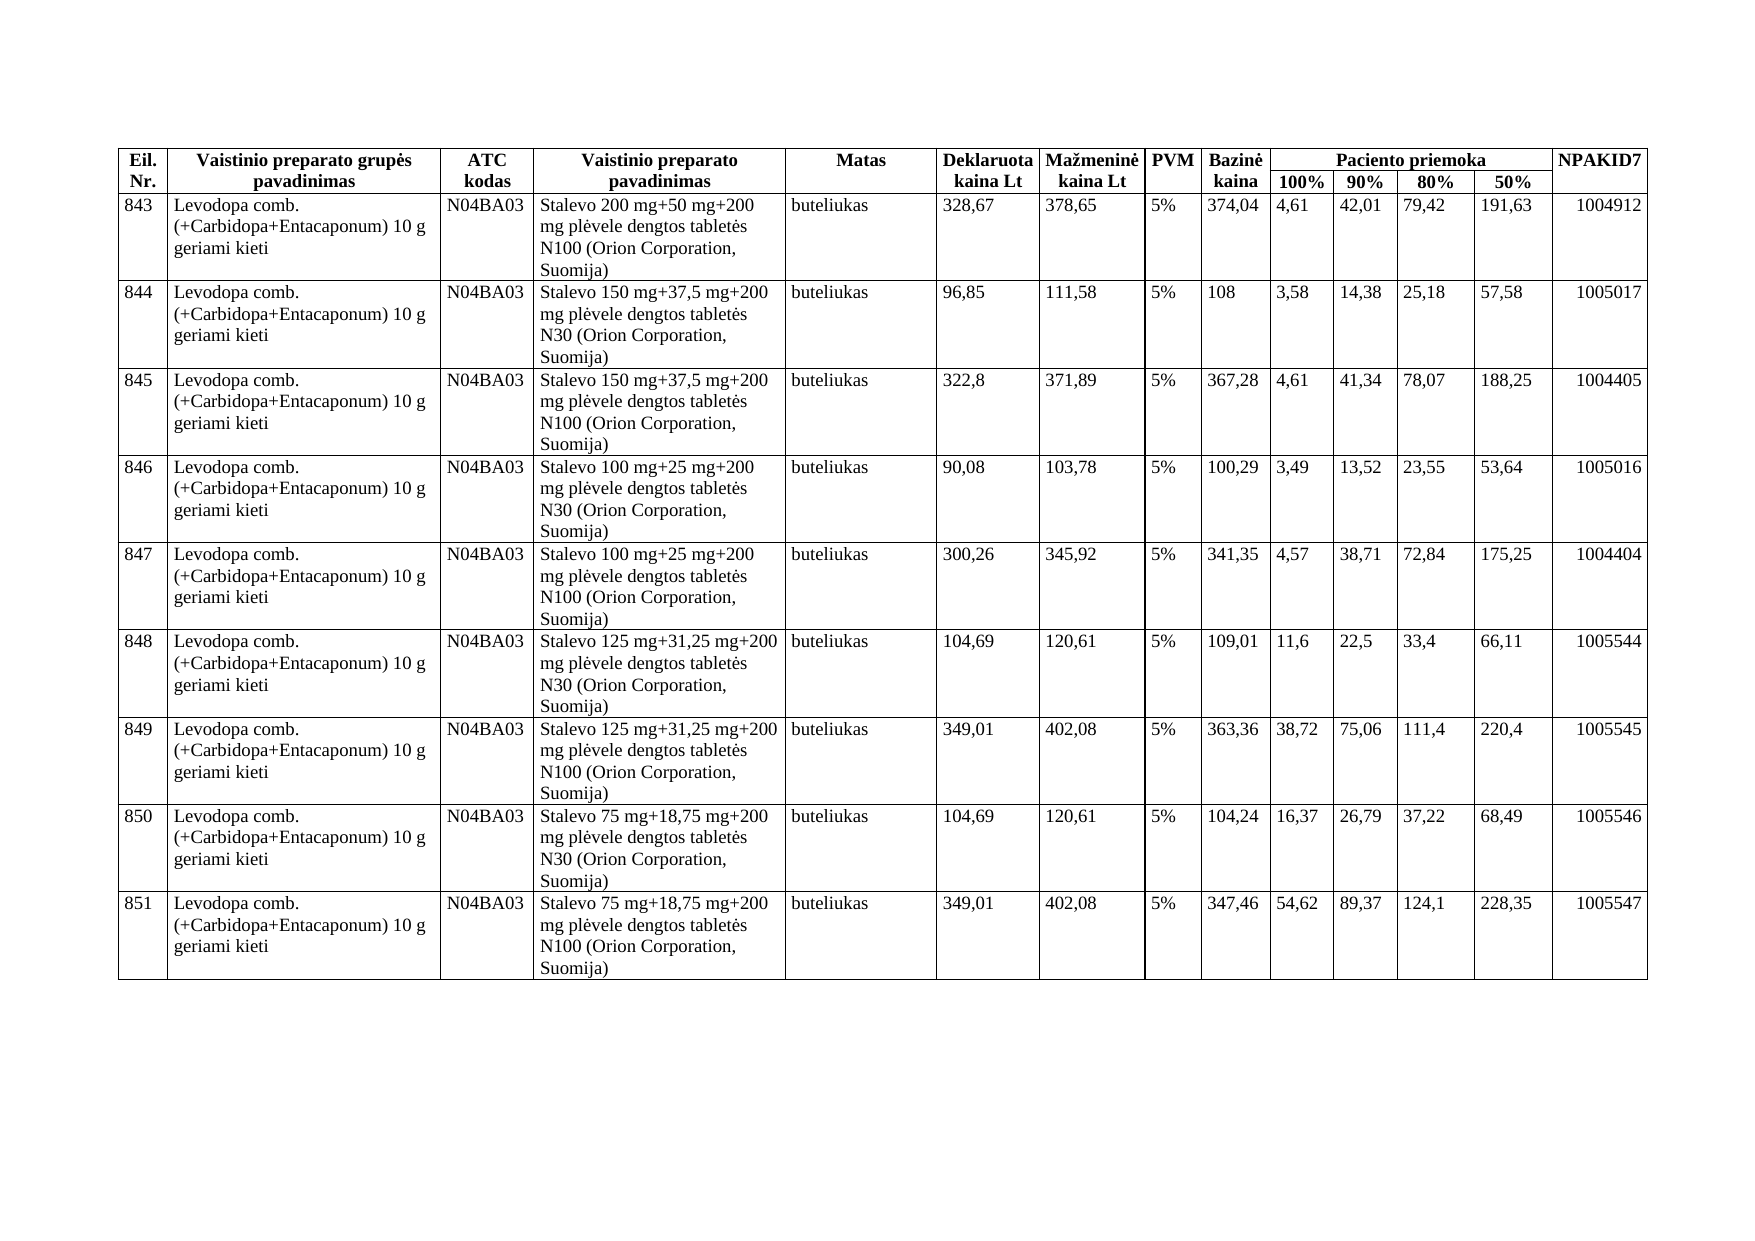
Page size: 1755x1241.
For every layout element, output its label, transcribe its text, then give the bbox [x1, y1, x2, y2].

table_cell 5% [1146, 805, 1201, 891]
table_cell 120,61 [1040, 805, 1144, 891]
table_cell 341,35 [1202, 543, 1270, 629]
table_cell 5% [1146, 281, 1201, 367]
table_cell N04BA03 [441, 630, 533, 717]
table_cell Levodopa comb.(+Carbidopa+Entacaponum) 10 g geriami kieti [168, 194, 440, 280]
table_cell 349,01 [937, 718, 1039, 804]
table_cell 3,49 [1271, 456, 1333, 542]
table_cell 124,1 [1398, 892, 1474, 978]
table_cell 378,65 [1040, 194, 1144, 280]
table_cell 349,01 [937, 892, 1039, 978]
table_cell Levodopa comb.(+Carbidopa+Entacaponum) 10 g geriami kieti [168, 543, 440, 629]
table_cell N04BA03 [441, 456, 533, 542]
table_cell 843 [119, 194, 167, 280]
table_cell 846 [119, 456, 167, 542]
table_cell 3,58 [1271, 281, 1333, 367]
table_cell 300,26 [937, 543, 1039, 629]
table_cell Stalevo 75 mg+18,75 mg+200 mg plėvele dengtos tabletės N100 (Orion Corporation, Suomija) [534, 892, 785, 978]
table_cell 90% [1334, 171, 1397, 193]
table_cell 363,36 [1202, 718, 1270, 804]
table_cell 72,84 [1398, 543, 1474, 629]
table_cell 191,63 [1475, 194, 1552, 280]
table_cell 5% [1146, 892, 1201, 978]
table_cell 5% [1146, 543, 1201, 629]
table_cell 25,18 [1398, 281, 1474, 367]
table_cell 1005545 [1553, 718, 1647, 804]
table_cell 1005017 [1553, 281, 1647, 367]
table_cell 22,5 [1334, 630, 1397, 717]
table_cell 103,78 [1040, 456, 1144, 542]
table_cell 4,61 [1271, 369, 1333, 455]
table_cell N04BA03 [441, 194, 533, 280]
table_cell 848 [119, 630, 167, 717]
table_header PVM [1146, 149, 1201, 193]
table_cell 100% [1271, 171, 1333, 193]
table_cell buteliukas [786, 718, 936, 804]
table_cell Levodopa comb.(+Carbidopa+Entacaponum) 10 g geriami kieti [168, 718, 440, 804]
table_cell Levodopa comb.(+Carbidopa+Entacaponum) 10 g geriami kieti [168, 630, 440, 717]
table_cell 5% [1146, 369, 1201, 455]
table_cell 1004404 [1553, 543, 1647, 629]
table_header Eil. Nr. [119, 149, 167, 193]
table_cell 38,72 [1271, 718, 1333, 804]
table_cell 23,55 [1398, 456, 1474, 542]
table_cell 68,49 [1475, 805, 1552, 891]
table_cell 78,07 [1398, 369, 1474, 455]
table_cell 5% [1146, 456, 1201, 542]
table_cell 5% [1146, 194, 1201, 280]
table_header Paciento priemoka [1271, 149, 1552, 170]
table_cell 11,6 [1271, 630, 1333, 717]
table_cell 104,69 [937, 805, 1039, 891]
table_cell buteliukas [786, 194, 936, 280]
table_cell 851 [119, 892, 167, 978]
table_header NPAKID7 [1553, 149, 1647, 193]
table_cell buteliukas [786, 630, 936, 717]
table_cell 371,89 [1040, 369, 1144, 455]
table_cell 347,46 [1202, 892, 1270, 978]
table_header Mažmeninė kaina Lt [1040, 149, 1144, 193]
table_cell 402,08 [1040, 892, 1144, 978]
table_header ATC kodas [441, 149, 533, 193]
table_cell 111,4 [1398, 718, 1474, 804]
table_cell 100,29 [1202, 456, 1270, 542]
table_header Vaistinio preparato grupės pavadinimas [168, 149, 440, 193]
table_cell 42,01 [1334, 194, 1397, 280]
table_cell 89,37 [1334, 892, 1397, 978]
table_cell 1005016 [1553, 456, 1647, 542]
table_cell 322,8 [937, 369, 1039, 455]
table_cell buteliukas [786, 369, 936, 455]
table_cell 402,08 [1040, 718, 1144, 804]
table_cell 847 [119, 543, 167, 629]
table_cell 26,79 [1334, 805, 1397, 891]
table_cell 850 [119, 805, 167, 891]
table_cell 1004405 [1553, 369, 1647, 455]
table_cell 345,92 [1040, 543, 1144, 629]
table_cell 109,01 [1202, 630, 1270, 717]
table_cell 175,25 [1475, 543, 1552, 629]
table_cell Stalevo 100 mg+25 mg+200 mg plėvele dengtos tabletės N30 (Orion Corporation, Suomija) [534, 456, 785, 542]
table_cell 1005546 [1553, 805, 1647, 891]
table_cell 328,67 [937, 194, 1039, 280]
table_cell 33,4 [1398, 630, 1474, 717]
table_cell Stalevo 150 mg+37,5 mg+200 mg plėvele dengtos tabletės N100 (Orion Corporation, Suomija) [534, 369, 785, 455]
table_cell 1005547 [1553, 892, 1647, 978]
table_cell 120,61 [1040, 630, 1144, 717]
table_cell N04BA03 [441, 805, 533, 891]
table_cell 188,25 [1475, 369, 1552, 455]
table_header Bazinė kaina Lt [1202, 149, 1270, 193]
table_cell 1004912 [1553, 194, 1647, 280]
table_cell 80% [1398, 171, 1474, 193]
table_cell N04BA03 [441, 543, 533, 629]
table_cell 50% [1475, 171, 1552, 193]
table_cell Levodopa comb.(+Carbidopa+Entacaponum) 10 g geriami kieti [168, 369, 440, 455]
table_cell 4,61 [1271, 194, 1333, 280]
table_cell 14,38 [1334, 281, 1397, 367]
table_cell 53,64 [1475, 456, 1552, 542]
table_cell 66,11 [1475, 630, 1552, 717]
table_cell N04BA03 [441, 281, 533, 367]
table_cell Levodopa comb.(+Carbidopa+Entacaponum) 10 g geriami kieti [168, 892, 440, 978]
table_cell buteliukas [786, 543, 936, 629]
table_header Vaistinio preparato pavadinimas [534, 149, 785, 193]
table_cell 844 [119, 281, 167, 367]
table_header Matas [786, 149, 936, 193]
table_header Deklaruota kaina Lt [937, 149, 1039, 193]
table_cell 37,22 [1398, 805, 1474, 891]
table_cell 54,62 [1271, 892, 1333, 978]
table_cell 108 [1202, 281, 1270, 367]
table_cell 38,71 [1334, 543, 1397, 629]
table_cell N04BA03 [441, 718, 533, 804]
table_cell Stalevo 75 mg+18,75 mg+200 mg plėvele dengtos tabletės N30 (Orion Corporation, Suomija) [534, 805, 785, 891]
table_cell 374,04 [1202, 194, 1270, 280]
table_cell 1005544 [1553, 630, 1647, 717]
table_cell N04BA03 [441, 369, 533, 455]
table_cell buteliukas [786, 456, 936, 542]
table_cell 849 [119, 718, 167, 804]
table_cell Stalevo 125 mg+31,25 mg+200 mg plėvele dengtos tabletės N100 (Orion Corporation, Suomija) [534, 718, 785, 804]
table_cell Stalevo 125 mg+31,25 mg+200 mg plėvele dengtos tabletės N30 (Orion Corporation, Suomija) [534, 630, 785, 717]
table_cell 96,85 [937, 281, 1039, 367]
table_cell 111,58 [1040, 281, 1144, 367]
table_cell buteliukas [786, 281, 936, 367]
table_cell 4,57 [1271, 543, 1333, 629]
table_cell Stalevo 100 mg+25 mg+200 mg plėvele dengtos tabletės N100 (Orion Corporation, Suomija) [534, 543, 785, 629]
table_cell 90,08 [937, 456, 1039, 542]
table_cell 220,4 [1475, 718, 1552, 804]
table_cell 104,69 [937, 630, 1039, 717]
table_cell 16,37 [1271, 805, 1333, 891]
table_cell Levodopa comb.(+Carbidopa+Entacaponum) 10 g geriami kieti [168, 456, 440, 542]
table_cell N04BA03 [441, 892, 533, 978]
table_cell 41,34 [1334, 369, 1397, 455]
table_cell 5% [1146, 630, 1201, 717]
table_cell 367,28 [1202, 369, 1270, 455]
table_cell Stalevo 200 mg+50 mg+200 mg plėvele dengtos tabletės N100 (Orion Corporation, Suomija) [534, 194, 785, 280]
table_cell Levodopa comb.(+Carbidopa+Entacaponum) 10 g geriami kieti [168, 281, 440, 367]
table_cell Levodopa comb.(+Carbidopa+Entacaponum) 10 g geriami kieti [168, 805, 440, 891]
table_cell 228,35 [1475, 892, 1552, 978]
table_cell buteliukas [786, 892, 936, 978]
table_cell buteliukas [786, 805, 936, 891]
table_cell 57,58 [1475, 281, 1552, 367]
table_cell 845 [119, 369, 167, 455]
table_cell 13,52 [1334, 456, 1397, 542]
table_cell 79,42 [1398, 194, 1474, 280]
table_cell 5% [1146, 718, 1201, 804]
table_cell Stalevo 150 mg+37,5 mg+200 mg plėvele dengtos tabletės N30 (Orion Corporation, Suomija) [534, 281, 785, 367]
table_cell 75,06 [1334, 718, 1397, 804]
table_cell 104,24 [1202, 805, 1270, 891]
